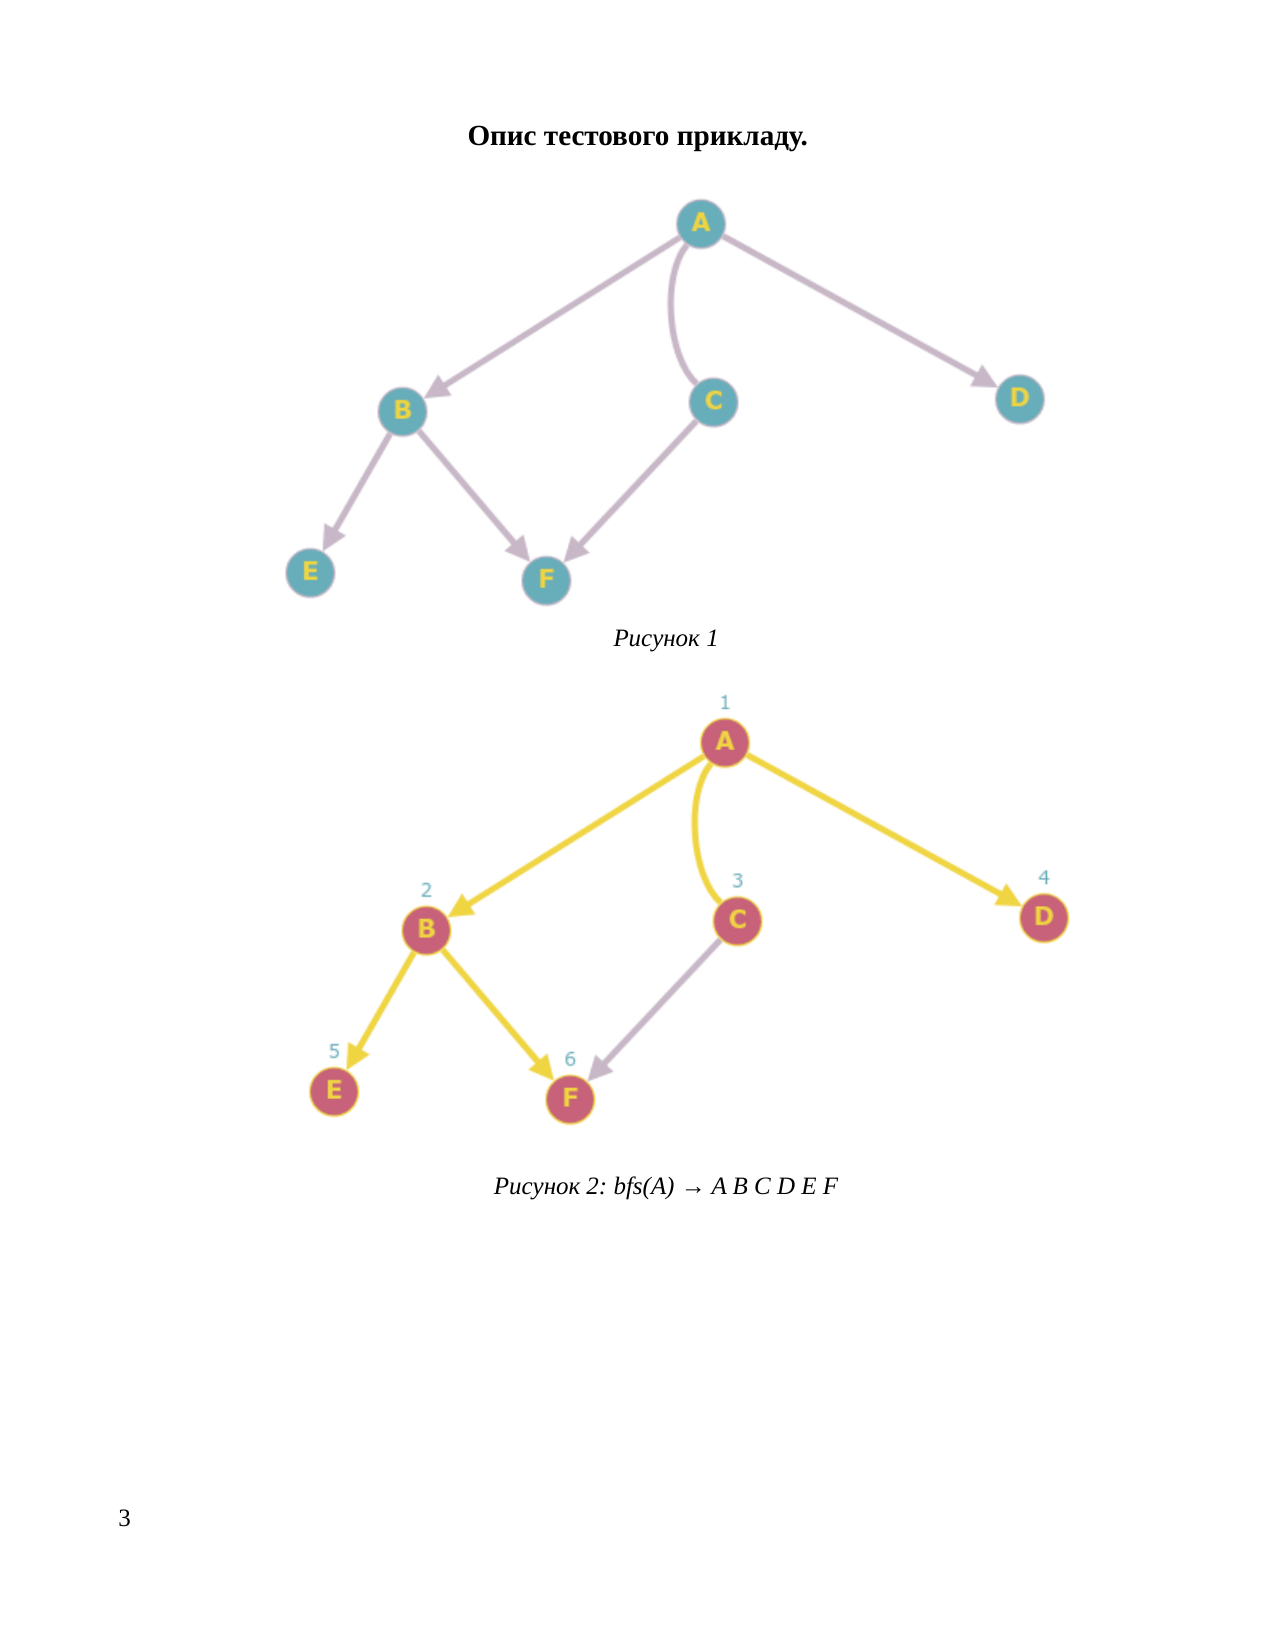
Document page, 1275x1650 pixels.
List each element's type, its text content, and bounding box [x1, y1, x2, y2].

text Опис тестового прикладу. [118, 118, 1157, 152]
text Рисунок 1 [270, 624, 1064, 652]
picture [214, 664, 1120, 1171]
picture [270, 164, 1064, 624]
text Рисунок 2: bfs(A) → A B C D E F [214, 1171, 1120, 1199]
